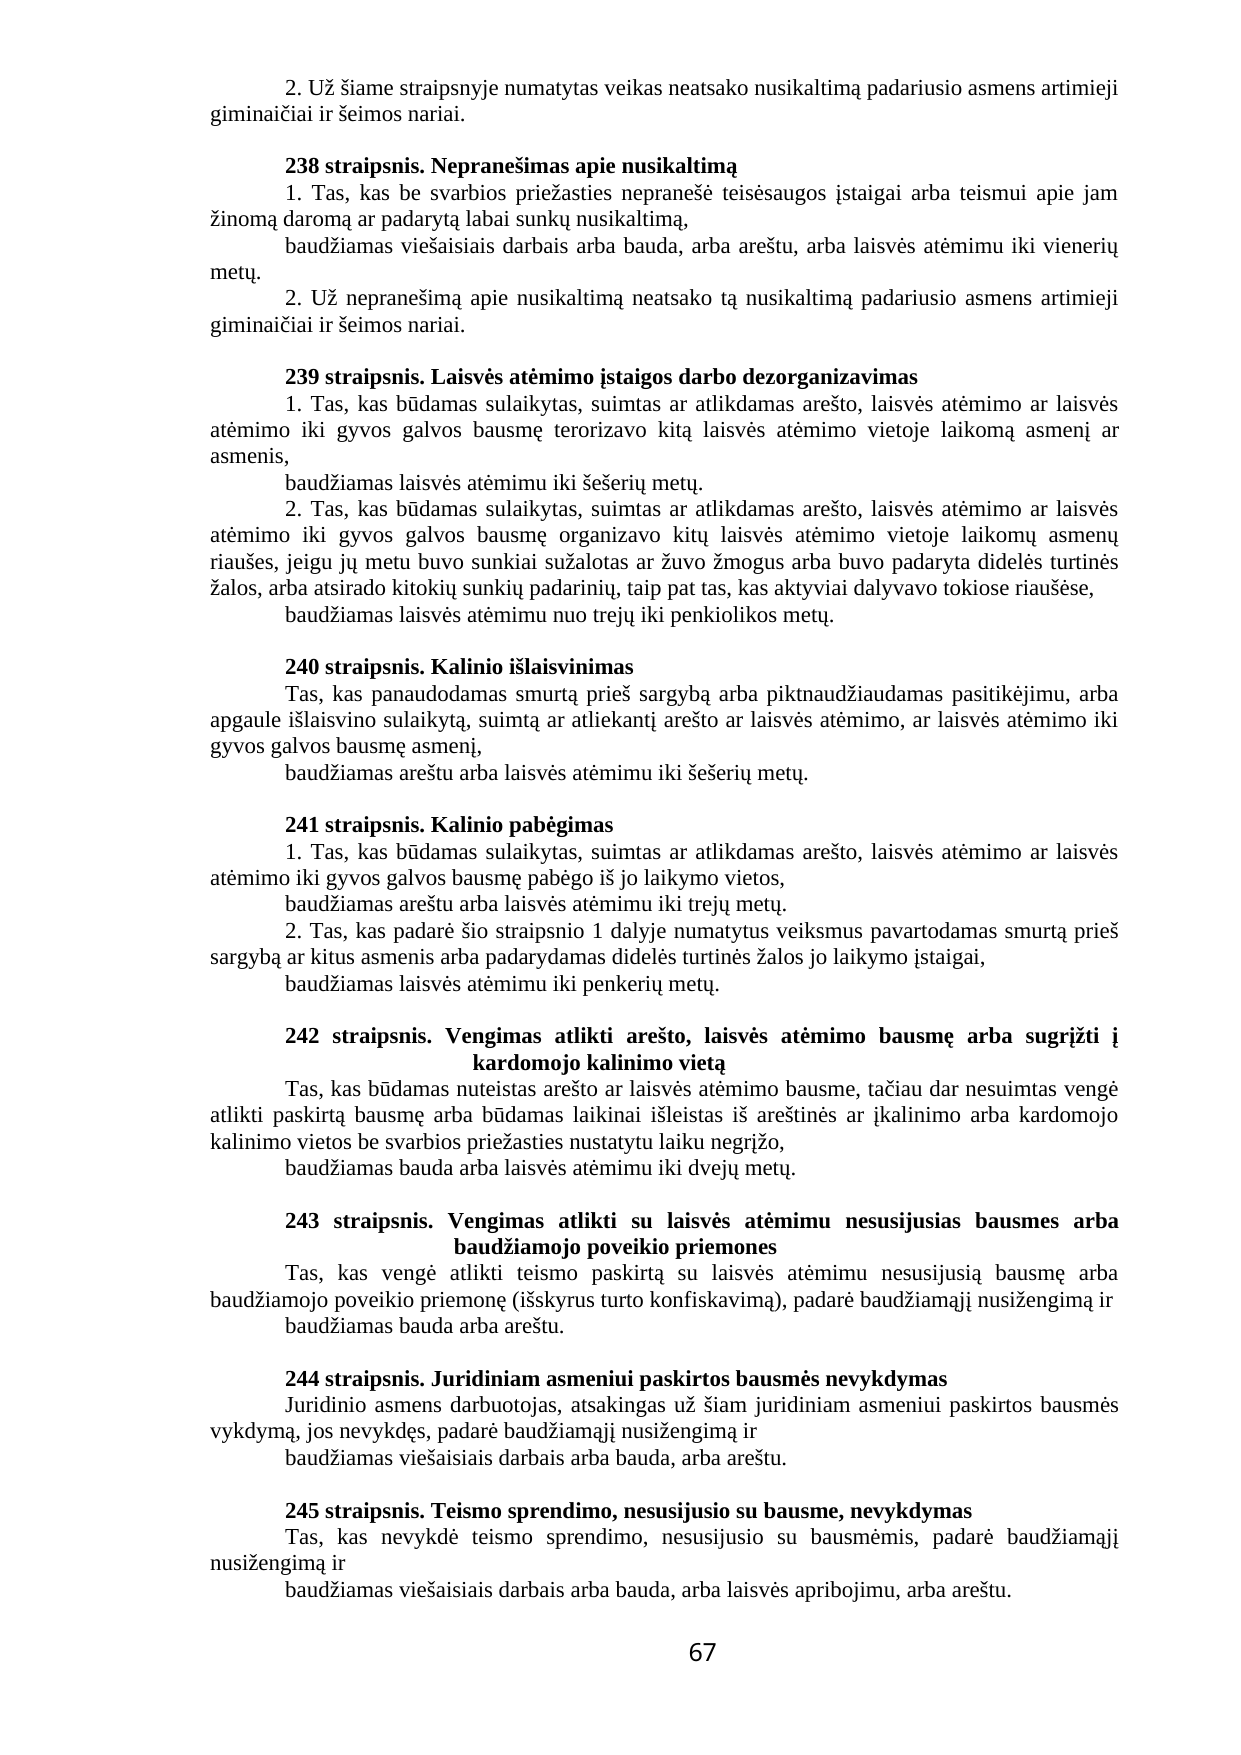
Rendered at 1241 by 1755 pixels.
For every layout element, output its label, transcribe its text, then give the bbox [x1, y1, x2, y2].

text Tas, kas panaudodamas smurtą prieš sargybą arba piktnaudžiaudamas pasitikėjimu, arba apgaule išlaisvino sulaikytą, suimtą ar atliekantį arešto ar laisvės atėmimo, ar laisvės atėmimo iki gyvos galvos bausmę asmenį, [210, 680, 1120, 759]
text baudžiamas viešaisiais darbais arba bauda, arba areštu. [210, 1444, 1120, 1470]
text 244 straipsnis. Juridiniam asmeniui paskirtos bausmės nevykdymas [210, 1365, 1120, 1391]
text Juridinio asmens darbuotojas, atsakingas už šiam juridiniam asmeniui paskirtos bausmės vykdymą, jos nevykdęs, padarė baudžiamąjį nusižengimą ir [210, 1391, 1120, 1444]
text 2. Tas, kas padarė šio straipsnio 1 dalyje numatytus veiksmus pavartodamas smurtą prieš sargybą ar kitus asmenis arba padarydamas didelės turtinės žalos jo laikymo įstaigai, [210, 917, 1120, 969]
text Tas, kas vengė atlikti teismo paskirtą su laisvės atėmimu nesusijusią bausmę arba baudžiamojo poveikio priemonę (išskyrus turto konfiskavimą), padarė baudžiamąjį nusižengimą ir [210, 1259, 1120, 1312]
text 2. Tas, kas būdamas sulaikytas, suimtas ar atlikdamas arešto, laisvės atėmimo ar laisvės atėmimo iki gyvos galvos bausmę organizavo kitų laisvės atėmimo vietoje laikomų asmenų riaušes, jeigu jų metu buvo sunkiai sužalotas ar žuvo žmogus arba buvo padaryta didelės turtinės žalos, arba atsirado kitokių sunkių padarinių, taip pat tas, kas aktyviai dalyvavo tokiose riaušėse, [210, 495, 1120, 601]
text 243 straipsnis. Vengimas atlikti su laisvės atėmimu nesusijusias bausmes arba baudžiamojo poveikio priemones [285, 1207, 1120, 1259]
text baudžiamas laisvės atėmimu iki penkerių metų. [210, 969, 1120, 996]
text baudžiamas laisvės atėmimu iki šešerių metų. [210, 469, 1120, 495]
text baudžiamas laisvės atėmimu nuo trejų iki penkiolikos metų. [210, 601, 1120, 627]
text Tas, kas nevykdė teismo sprendimo, nesusijusio su bausmėmis, padarė baudžiamąjį nusižengimą ir [210, 1523, 1120, 1576]
text baudžiamas areštu arba laisvės atėmimu iki trejų metų. [210, 891, 1120, 917]
text baudžiamas areštu arba laisvės atėmimu iki šešerių metų. [210, 759, 1120, 785]
text 1. Tas, kas be svarbios priežasties nepranešė teisėsaugos įstaigai arba teismui apie jam žinomą daromą ar padarytą labai sunkų nusikaltimą, [210, 179, 1120, 232]
text 238 straipsnis. Nepranešimas apie nusikaltimą [210, 153, 1120, 179]
text baudžiamas bauda arba areštu. [210, 1312, 1120, 1338]
text 242 straipsnis. Vengimas atlikti arešto, laisvės atėmimo bausmę arba sugrįžti į kardomojo kalinimo vietą [285, 1022, 1120, 1075]
text 1. Tas, kas būdamas sulaikytas, suimtas ar atlikdamas arešto, laisvės atėmimo ar laisvės atėmimo iki gyvos galvos bausmę pabėgo iš jo laikymo vietos, [210, 838, 1120, 891]
text baudžiamas viešaisiais darbais arba bauda, arba areštu, arba laisvės atėmimu iki vienerių metų. [210, 232, 1120, 284]
text 245 straipsnis. Teismo sprendimo, nesusijusio su bausme, nevykdymas [210, 1497, 1120, 1523]
text 239 straipsnis. Laisvės atėmimo įstaigos darbo dezorganizavimas [210, 363, 1120, 390]
text 241 straipsnis. Kalinio pabėgimas [210, 811, 1120, 838]
text Tas, kas būdamas nuteistas arešto ar laisvės atėmimo bausme, tačiau dar nesuimtas vengė atlikti paskirtą bausmę arba būdamas laikinai išleistas iš areštinės ar įkalinimo arba kardomojo kalinimo vietos be svarbios priežasties nustatytu laiku negrįžo, [210, 1075, 1120, 1154]
text 2. Už nepranešimą apie nusikaltimą neatsako tą nusikaltimą padariusio asmens artimieji giminaičiai ir šeimos nariai. [210, 284, 1120, 337]
text 240 straipsnis. Kalinio išlaisvinimas [210, 653, 1120, 680]
text 1. Tas, kas būdamas sulaikytas, suimtas ar atlikdamas arešto, laisvės atėmimo ar laisvės atėmimo iki gyvos galvos bausmę terorizavo kitą laisvės atėmimo vietoje laikomą asmenį ar asmenis, [210, 390, 1120, 469]
text baudžiamas viešaisiais darbais arba bauda, arba laisvės apribojimu, arba areštu. [210, 1576, 1120, 1602]
text baudžiamas bauda arba laisvės atėmimu iki dvejų metų. [210, 1154, 1120, 1180]
text 2. Už šiame straipsnyje numatytas veikas neatsako nusikaltimą padariusio asmens artimieji giminaičiai ir šeimos nariai. [210, 73, 1120, 126]
